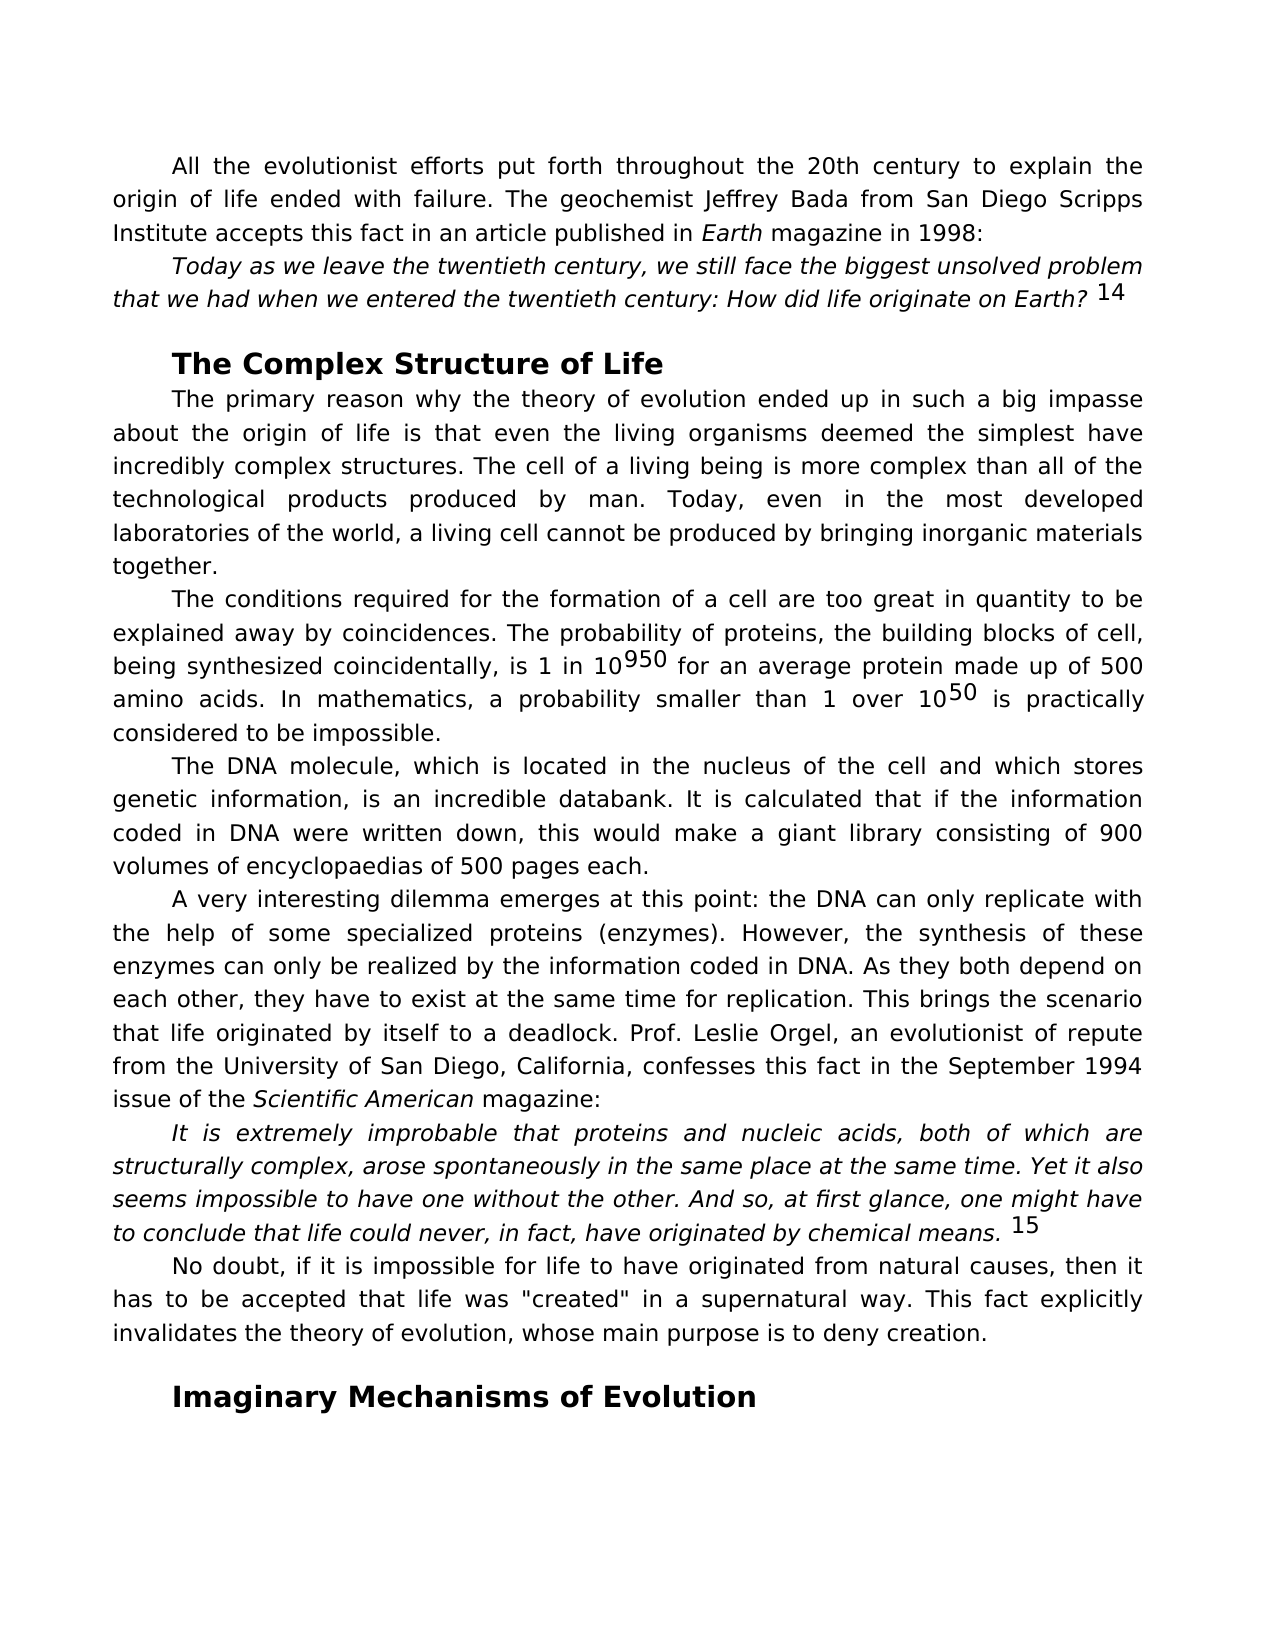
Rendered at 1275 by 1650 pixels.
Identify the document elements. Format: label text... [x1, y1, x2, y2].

text The conditions required for the formation of a cell are too great in quantity to be explained away by coincidences. The probability of proteins, the building blocks of cell, being synthesized coincidentally, is 1 in 10950 for an average protein made up of 500 amino acids. In mathematics, a probability smaller than 1 over 1050 is practically considered to be impossible. [112, 581, 1145, 748]
text Imaginary Mechanisms of Evolution [112, 1381, 1145, 1414]
text Today as we leave the twentieth century, we still face the biggest unsolved problem that we had when we entered the twentieth century: How did life originate on Earth? 14 [112, 248, 1145, 314]
text The Complex Structure of Life [112, 348, 1145, 381]
text All the evolutionist efforts put forth throughout the 20th century to explain the origin of life ended with failure. The geochemist Jeffrey Bada from San Diego Scripps Institute accepts this fact in an article published in Earth magazine in 1998: [112, 148, 1145, 248]
text The primary reason why the theory of evolution ended up in such a big impasse about the origin of life is that even the living organisms deemed the simplest have incredibly complex structures. The cell of a living being is more complex than all of the technological products produced by man. Today, even in the most developed laboratories of the world, a living cell cannot be produced by bringing inorganic materials together. [112, 381, 1145, 581]
text No doubt, if it is impossible for life to have originated from natural causes, then it has to be accepted that life was "created" in a supernatural way. This fact explicitly invalidates the theory of evolution, whose main purpose is to deny creation. [112, 1248, 1145, 1348]
text It is extremely improbable that proteins and nucleic acids, both of which are structurally complex, arose spontaneously in the same place at the same time. Yet it also seems impossible to have one without the other. And so, at first glance, one might have to conclude that life could never, in fact, have originated by chemical means. 15 [112, 1114, 1145, 1248]
text A very interesting dilemma emerges at this point: the DNA can only replicate with the help of some specialized proteins (enzymes). However, the synthesis of these enzymes can only be realized by the information coded in DNA. As they both depend on each other, they have to exist at the same time for replication. This brings the scenario that life originated by itself to a deadlock. Prof. Leslie Orgel, an evolutionist of repute from the University of San Diego, California, confesses this fact in the September 1994 issue of the Scientific American magazine: [112, 881, 1145, 1114]
text The DNA molecule, which is located in the nucleus of the cell and which stores genetic information, is an incredible databank. It is calculated that if the information coded in DNA were written down, this would make a giant library consisting of 900 volumes of encyclopaedias of 500 pages each. [112, 748, 1145, 881]
